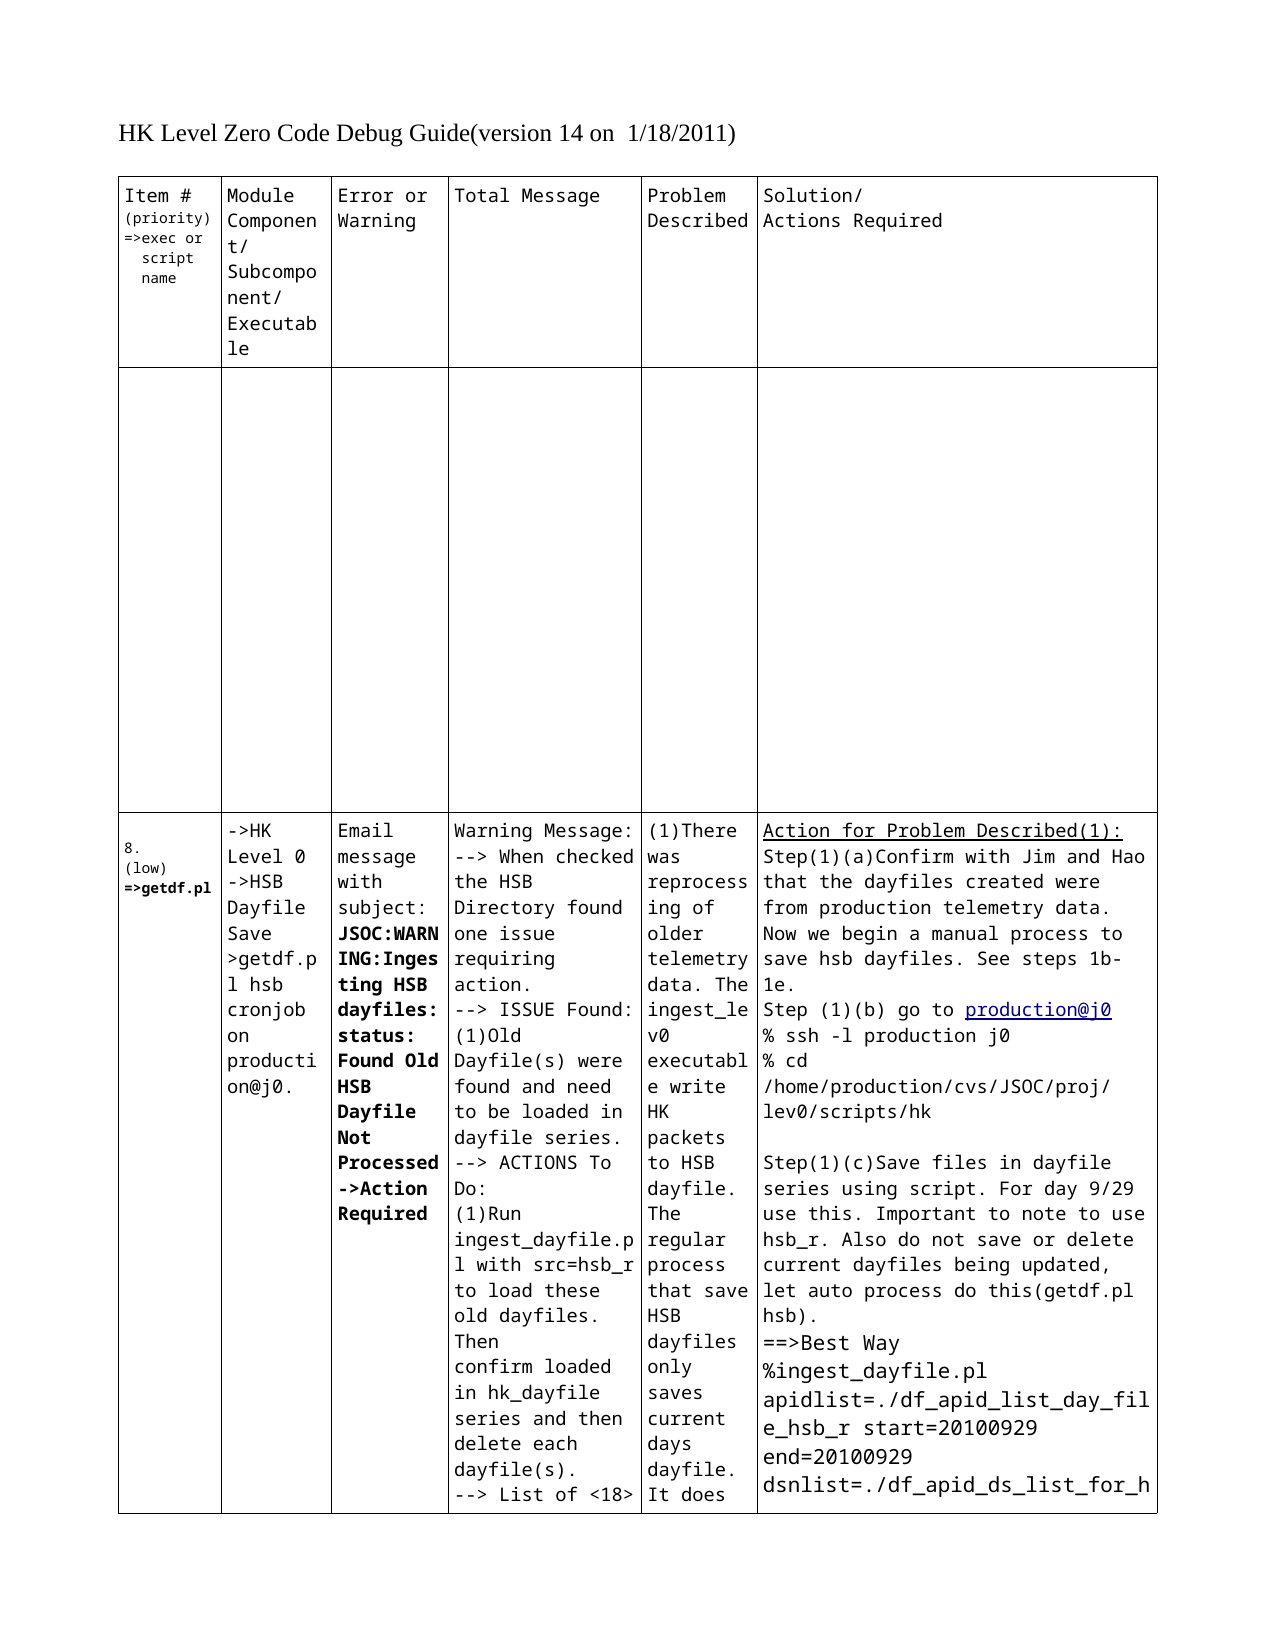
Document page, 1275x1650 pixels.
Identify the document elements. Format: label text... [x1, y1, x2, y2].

table_cell [642, 368, 757, 812]
table_cell Warning Message: --> When checked the HSB Directory found one issue requiring action. --> ISSUE Found: (1)Old Dayfile(s) were found and need to be loaded in dayfile series. --> ACTIONS To Do: (1)Run ingest_dayfile.pl with src=hsb_r to load these old dayfiles. Then confirm loaded in hk_dayfile series and then delete each dayfile(s). --> List of <18> [449, 813, 641, 1513]
table_cell (1)There was reprocessing of older telemetry data. The ingest_lev0 executable write HK packets to HSB dayfile. The regular process that save HSB dayfiles only saves current days dayfile. It does [642, 813, 757, 1513]
table_cell [449, 368, 641, 812]
table_cell [332, 368, 448, 812]
table_cell ->HK Level 0 ->HSB Dayfile Save >getdf.pl hsb cronjob on production@j0. [222, 813, 331, 1513]
table_cell Email message with subject: JSOC:WARNING:Ingesting HSB dayfiles: status: Found Old HSB Dayfile Not Processed->Action Required [332, 813, 448, 1513]
table_cell [119, 368, 221, 812]
table_header Error or Warning [332, 177, 448, 367]
table_header Total Message [449, 177, 641, 367]
table_header Solution/ Actions Required [758, 177, 1157, 367]
table_cell [758, 368, 1157, 812]
table_cell Action for Problem Described(1): Step(1)(a)Confirm with Jim and Hao that the dayfiles created were from production telemetry data. Now we begin a manual process to save hsb dayfiles. See steps 1b-1e. Step (1)(b) go to production@j0 % ssh -l production j0 % cd /home/production/cvs/JSOC/proj/lev0/scripts/hk Step(1)(c)Save files in dayfile series using script. For day 9/29 use this. Important to note to use hsb_r. Also do not save or delete current dayfiles being updated, let auto process do this(getdf.pl hsb). ==>Best Way %ingest_dayfile.pl apidlist=./df_apid_list_day_file_hsb_r start=20100929 end=20100929 dsnlist=./df_apid_ds_list_for_h [758, 813, 1157, 1513]
table_header Item # (priority) =>exec or script name [119, 177, 221, 367]
table_header Module Component/ Subcomponent/ Executable [222, 177, 331, 367]
table_header Problem Described [642, 177, 757, 367]
table_cell [222, 368, 331, 812]
table_cell 8. (low) =>getdf.pl [119, 813, 221, 1513]
